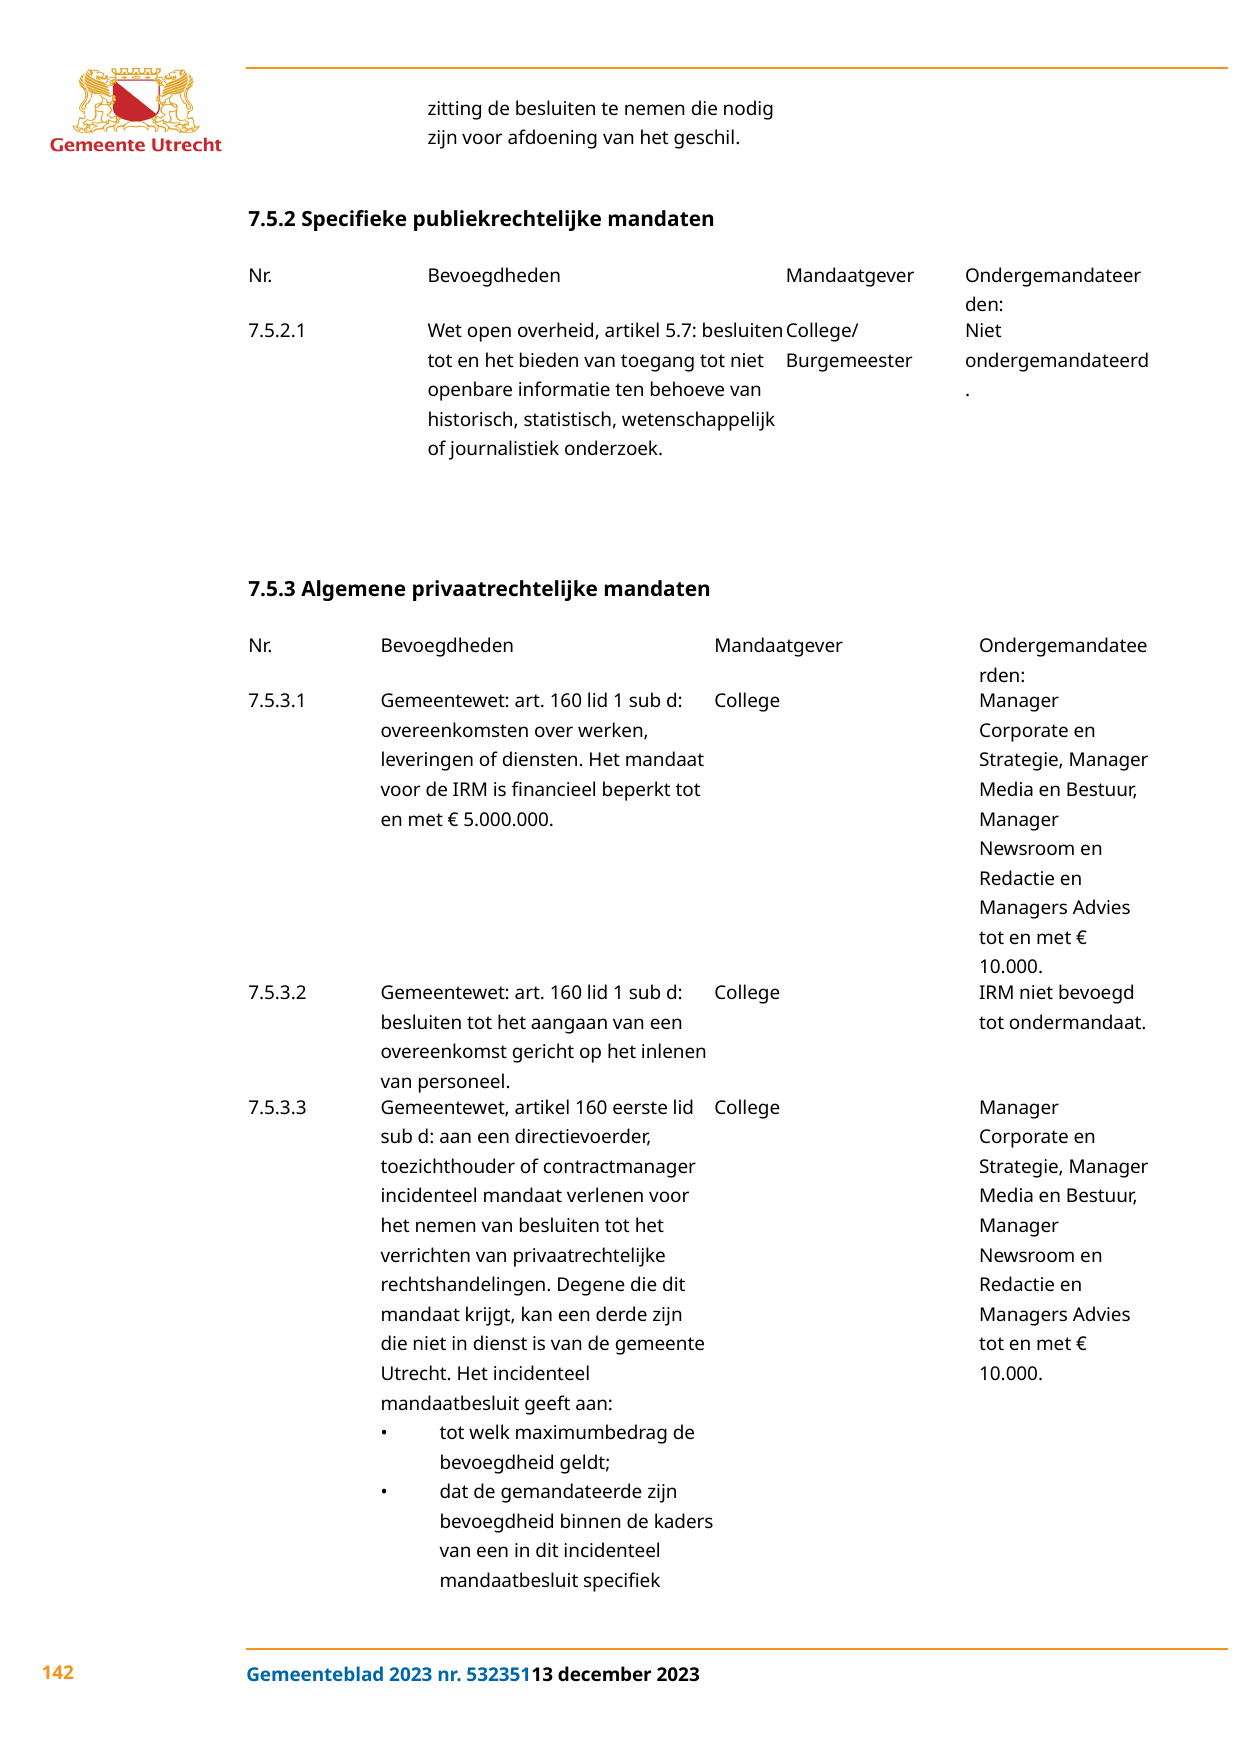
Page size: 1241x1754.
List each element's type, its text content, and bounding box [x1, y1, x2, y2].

table_header Mandaatgever [786, 262, 965, 317]
table_cell 7.5.2.1 [248, 317, 427, 491]
table_header Nr. [248, 262, 427, 317]
text 7.5.3 Algemene privaatrechtelijke mandaten [248, 574, 1152, 602]
table_cell [965, 95, 1152, 150]
table_header Bevoegdheden [380, 632, 714, 687]
table_cell College [714, 980, 979, 1094]
table_cell Manager Corporate en Strategie, Manager Media en Bestuur, Manager Newsroom en Redactie en Managers Advies tot en met € 10.000. [979, 688, 1152, 979]
table_cell [786, 95, 965, 150]
table_cell College/ Burgemeester [786, 317, 965, 491]
text 7.5.2 Specifieke publiekrechtelijke mandaten [248, 204, 1152, 232]
table_header Nr. [248, 632, 380, 687]
table_cell 7.5.3.1 [248, 688, 380, 979]
table_cell Manager Corporate en Strategie, Manager Media en Bestuur, Manager Newsroom en Redactie en Managers Advies tot en met € 10.000. [979, 1094, 1152, 1593]
table_cell Gemeentewet: art. 160 lid 1 sub d: besluiten tot het aangaan van een overeenkomst gericht op het inlenen van personeel. [380, 980, 714, 1094]
table_cell IRM niet bevoegd tot ondermandaat. [979, 980, 1152, 1094]
table_cell Gemeentewet, artikel 160 eerste lid sub d: aan een directievoerder, toezichthouder of contractmanager incidenteel mandaat verlenen voor het nemen van besluiten tot het verrichten van privaatrechtelijke rechtshandelingen. Degene die dit mandaat krijgt, kan een derde zijn die niet in dienst is van de gemeente Utrecht. Het incidenteel mandaatbesluit geeft aan: tot welk maximumbedrag de bevoegdheid geldt; dat de gemandateerde zijn bevoegdheid binnen de kaders van een in dit incidenteel mandaatbesluit specifiek [380, 1094, 714, 1593]
table_cell 7.5.3.3 [248, 1094, 380, 1593]
picture [41, 47, 231, 172]
table_cell College [714, 1094, 979, 1593]
table_header Ondergemandateerden: [979, 632, 1152, 687]
table_cell Wet open overheid, artikel 5.7: besluiten tot en het bieden van toegang tot niet openbare informatie ten behoeve van historisch, statistisch, wetenschappelijk of journalistiek onderzoek. [427, 317, 786, 491]
table_header Mandaatgever [714, 632, 979, 687]
table_header Ondergemandateerden: [965, 262, 1152, 317]
table_header Bevoegdheden [427, 262, 786, 317]
table_cell Niet ondergemandateerd. [965, 317, 1152, 491]
table_cell Gemeentewet: art. 160 lid 1 sub d: overeenkomsten over werken, leveringen of diensten. Het mandaat voor de IRM is financieel beperkt tot en met € 5.000.000. [380, 688, 714, 979]
table_cell zitting de besluiten te nemen die nodig zijn voor afdoening van het geschil. [427, 95, 786, 150]
table_cell [248, 95, 427, 150]
table_cell 7.5.3.2 [248, 980, 380, 1094]
table_cell College [714, 688, 979, 979]
